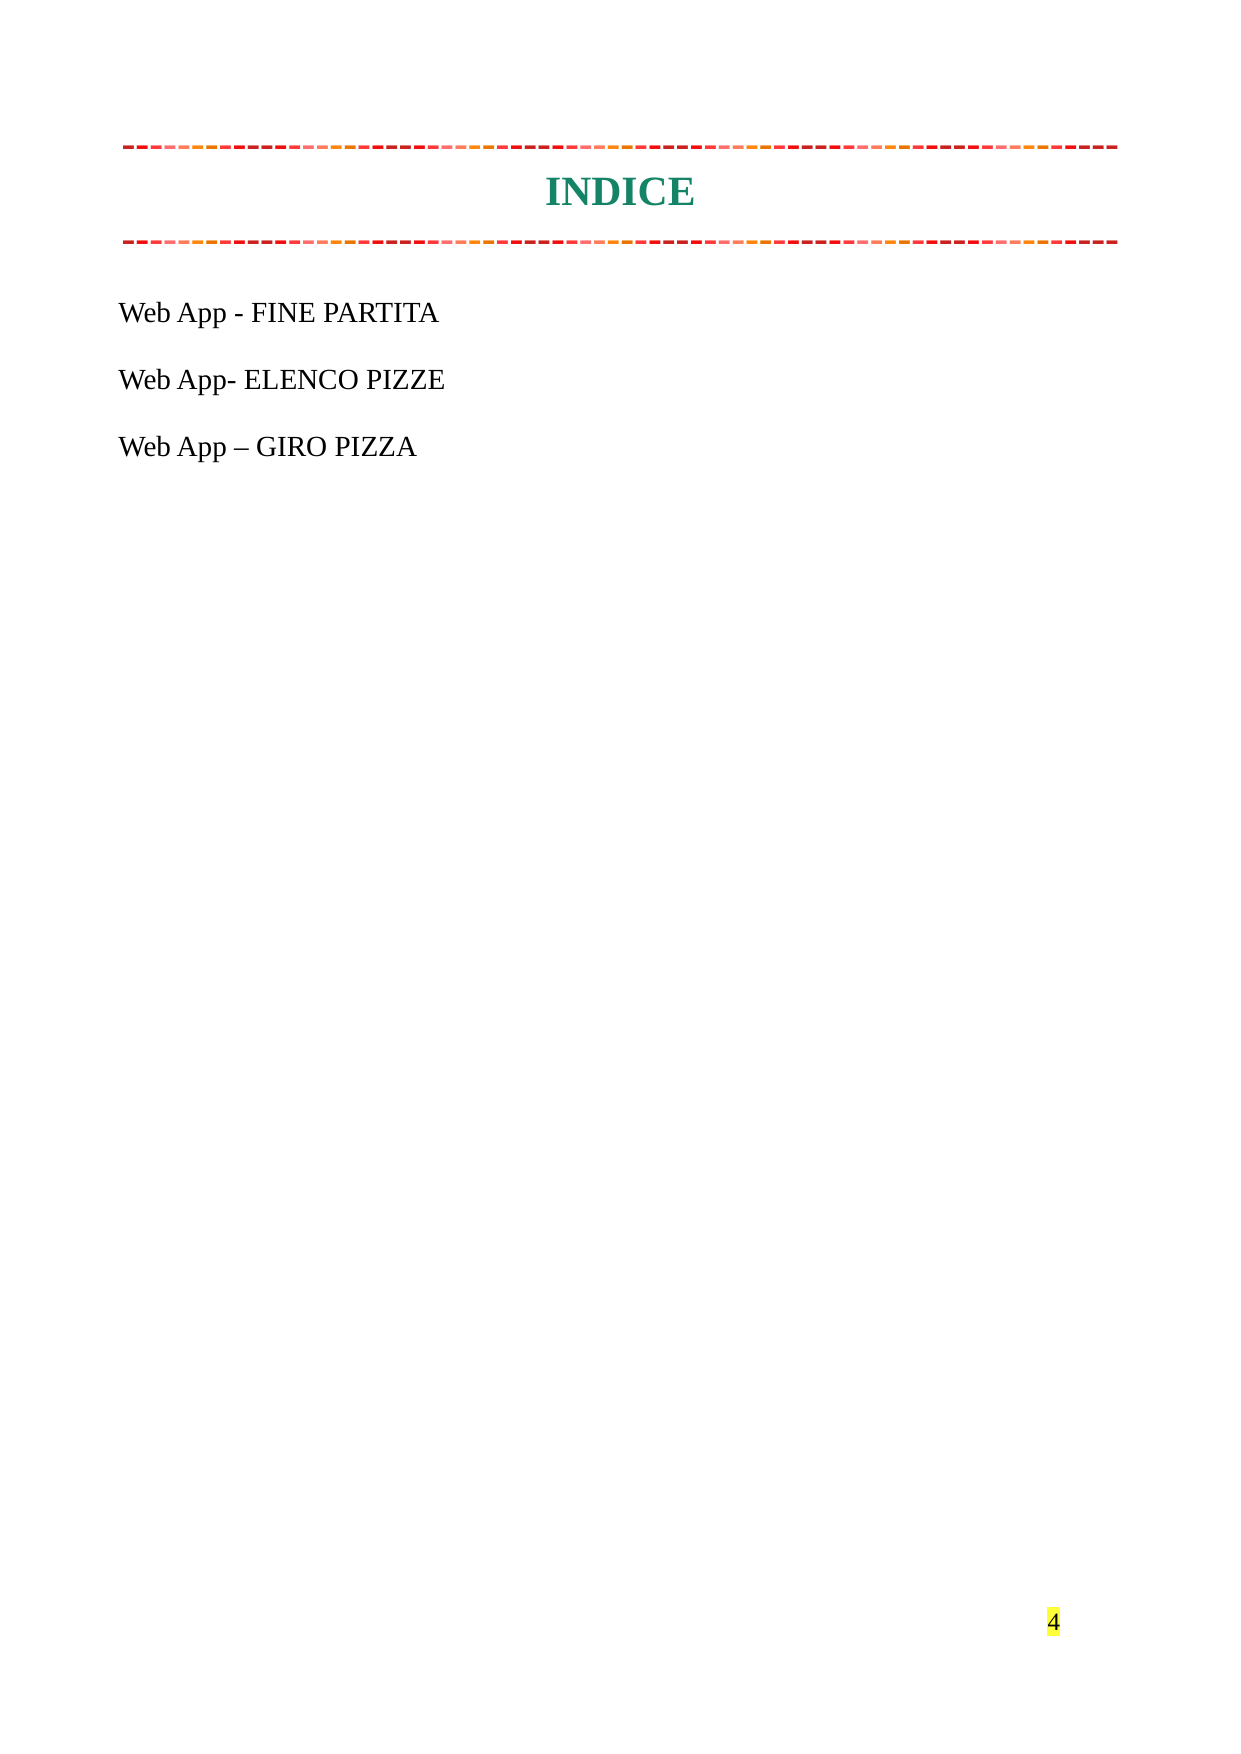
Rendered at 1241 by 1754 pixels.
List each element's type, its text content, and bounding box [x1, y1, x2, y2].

text ------------------------------------------------------------------------ INDICE [118, 118, 1122, 214]
text Web App – GIRO PIZZA [118, 429, 1122, 463]
text Web App- ELENCO PIZZE [118, 362, 1122, 396]
text ------------------------------------------------------------------------ [118, 214, 1122, 262]
text Web App - FINE PARTITA [118, 295, 1122, 329]
